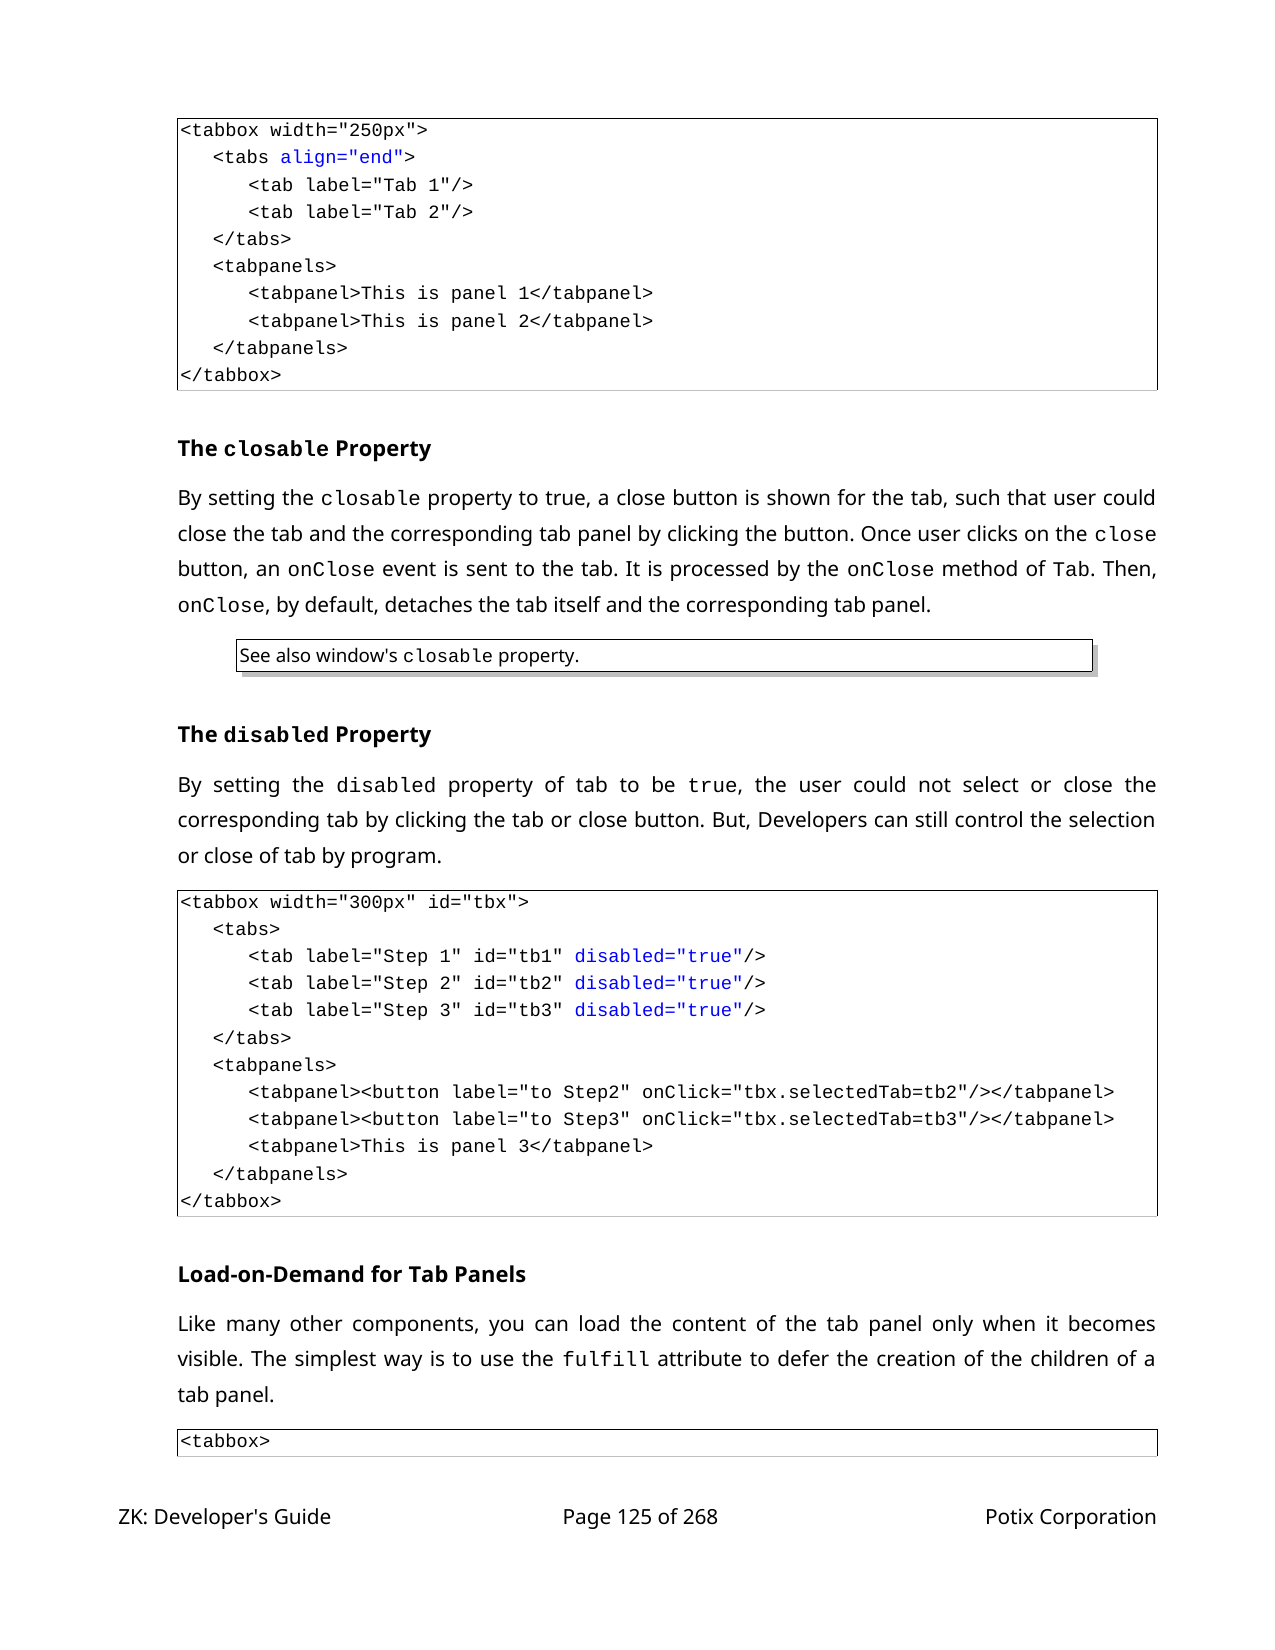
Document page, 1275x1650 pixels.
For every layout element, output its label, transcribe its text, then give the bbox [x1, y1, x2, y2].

text By setting the disabled property of tab to be true, the user could not select or close the corresponding tab by clicking the tab or close button. But, Developers can still control the selection or close of tab by program. [177, 770, 1157, 869]
subtitle The closable Property [177, 433, 1157, 463]
text <tabpanel>This is panel 2</tabpanel> [178, 308, 1157, 333]
text <tabs align="end"> [178, 145, 1157, 169]
text <tabpanel>This is panel 1</tabpanel> [178, 281, 1157, 306]
text </tabbox> [178, 363, 1157, 390]
subtitle Load-on-Demand for Tab Panels [177, 1258, 1157, 1288]
text <tabbox> [178, 1430, 1157, 1456]
text </tabpanels> [178, 1161, 1157, 1186]
text <tab label="Step 1" id="tb1" disabled="true"/> [178, 944, 1157, 968]
text <tabs> [178, 917, 1157, 941]
text See also window's closable property. [237, 640, 1092, 671]
text Like many other components, you can load the content of the tab panel only when it becomes visible. The simplest way is to use the fulfill attribute to defer the creation of the children of a tab panel. [177, 1309, 1157, 1408]
text <tabbox width="300px" id="tbx"> [178, 891, 1157, 914]
text <tabbox width="250px"> [178, 119, 1157, 142]
text <tabpanel>This is panel 3</tabpanel> [178, 1134, 1157, 1158]
text <tab label="Tab 1"/> [178, 172, 1157, 197]
text <tab label="Tab 2"/> [178, 200, 1157, 224]
text <tabpanels> [178, 254, 1157, 278]
text </tabpanels> [178, 336, 1157, 360]
text By setting the closable property to true, a close button is shown for the tab, such that user could close the tab and the corresponding tab panel by clicking the button. Once user clicks on the close button, an onClose event is sent to the tab. It is processed by the onClose method of Tab. Then, onClose, by default, detaches the tab itself and the corresponding tab panel. [177, 483, 1157, 618]
text </tabs> [178, 227, 1157, 251]
text <tabpanel><button label="to Step2" onClick="tbx.selectedTab=tb2"/></tabpanel> [178, 1080, 1157, 1104]
subtitle The disabled Property [177, 719, 1157, 749]
text </tabs> [178, 1026, 1157, 1050]
text </tabbox> [178, 1189, 1157, 1216]
text <tab label="Step 3" id="tb3" disabled="true"/> [178, 998, 1157, 1023]
text <tabpanels> [178, 1053, 1157, 1077]
text <tab label="Step 2" id="tb2" disabled="true"/> [178, 971, 1157, 995]
text <tabpanel><button label="to Step3" onClick="tbx.selectedTab=tb3"/></tabpanel> [178, 1107, 1157, 1131]
